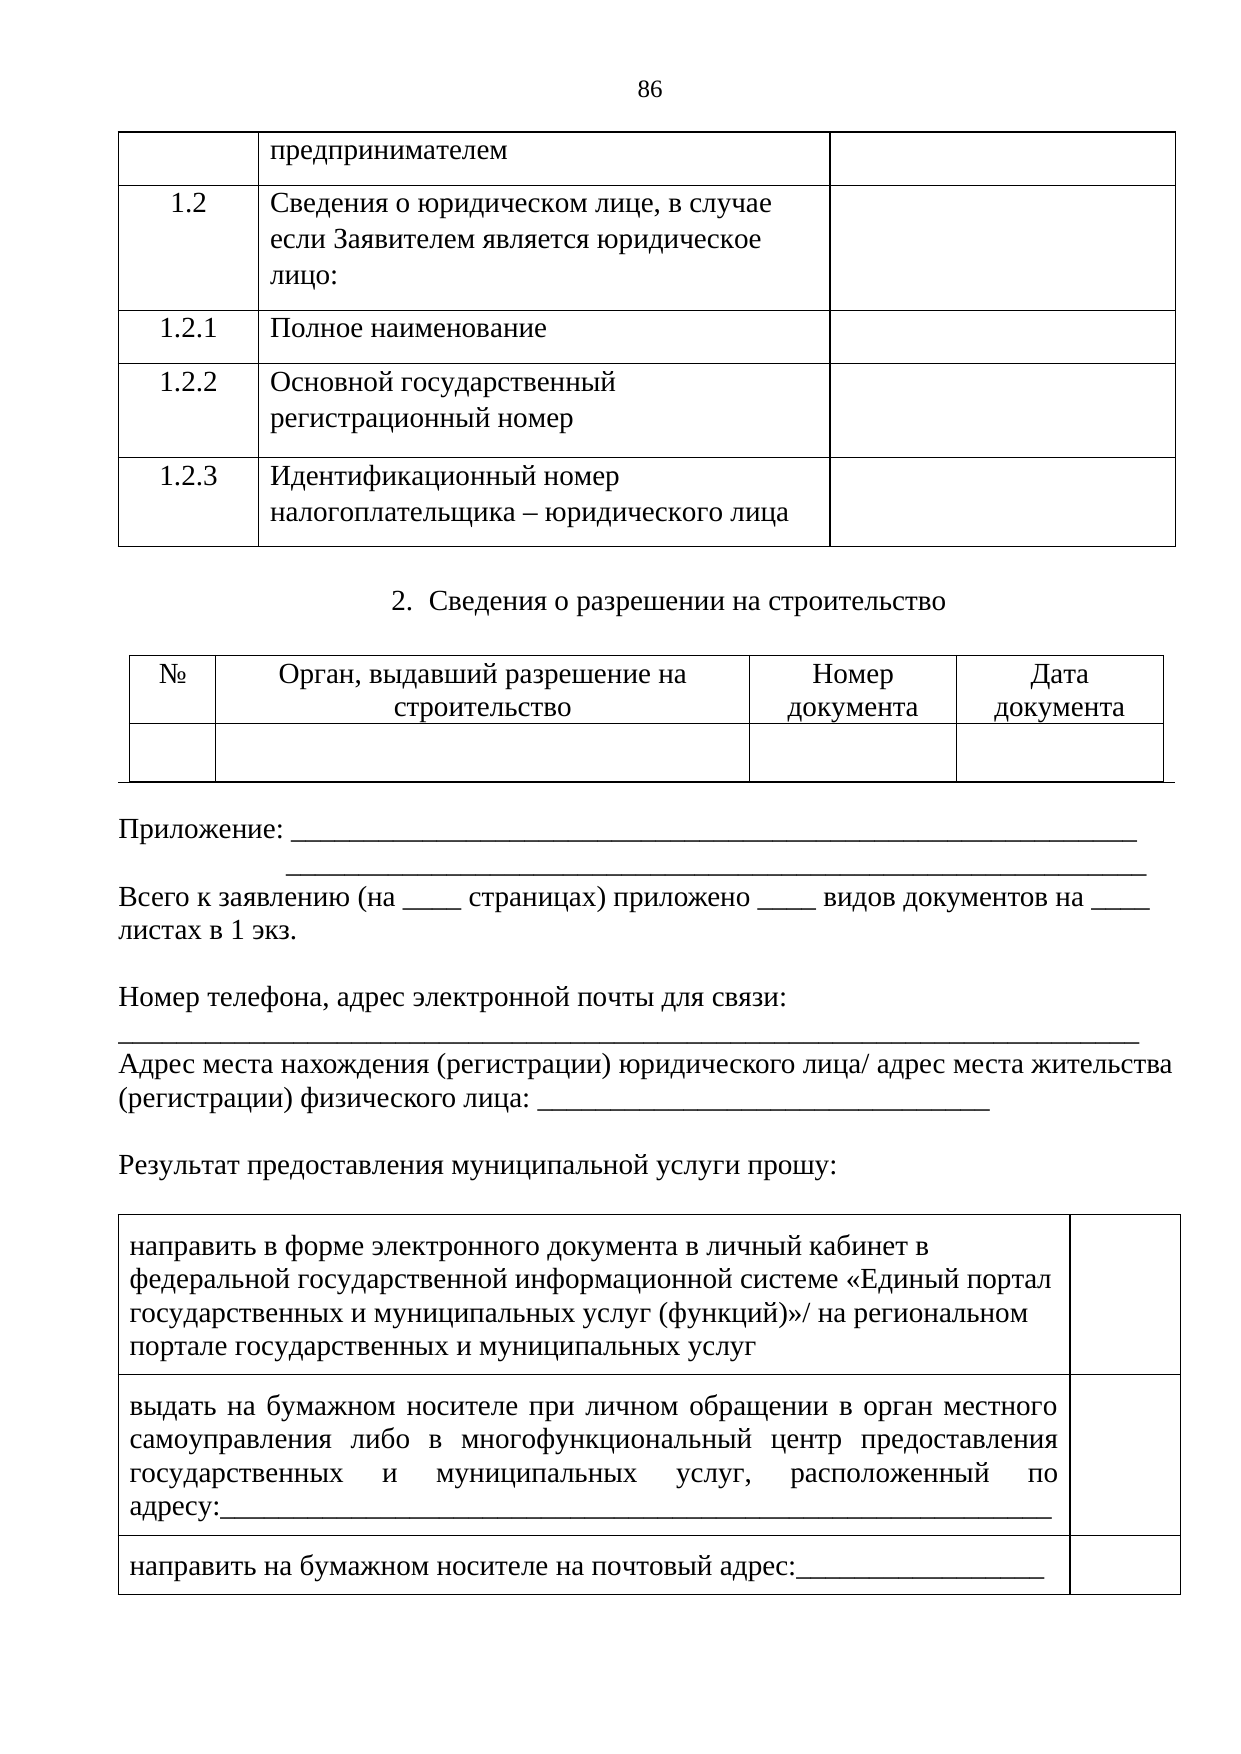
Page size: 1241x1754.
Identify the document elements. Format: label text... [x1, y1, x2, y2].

table_cell Сведения о юридическом лице, в случае если Заявителем является юридическое лицо: [259, 186, 829, 309]
table_cell [831, 364, 1175, 457]
text Номер телефона, адрес электронной почты для связи: ______________________________________________________________________ [118, 979, 1181, 1046]
text ___________________________________________________________ [118, 845, 1181, 879]
table_cell [119, 133, 258, 184]
table_cell 1.2.1 [119, 311, 258, 363]
text Приложение: __________________________________________________________ [118, 812, 1181, 845]
table_cell Идентификационный номер налогоплательщика – юридического лица [259, 458, 829, 546]
table_header [1071, 1215, 1180, 1374]
table_cell выдать на бумажном носителе при личном обращении в орган местного самоуправления либо в многофункциональный центр предоставления государственных и муниципальных услуг, расположенный по адресу:_________________________________________________________ [119, 1375, 1069, 1534]
table_cell [957, 724, 1163, 781]
table_cell [1071, 1536, 1180, 1594]
table_cell [130, 724, 215, 781]
table_header № [130, 656, 215, 723]
table_cell [750, 724, 956, 781]
table_header Дата документа [957, 656, 1163, 723]
table_cell Полное наименование [259, 311, 829, 363]
table_cell [831, 311, 1175, 363]
table_cell 1.2 [119, 186, 258, 309]
text Всего к заявлению (на ____ страницах) приложено ____ видов документов на ____ листах в 1 экз. [118, 879, 1181, 946]
text Результат предоставления муниципальной услуги прошу: [118, 1147, 1181, 1181]
table_cell [831, 458, 1175, 546]
table_cell [216, 724, 749, 781]
table_cell направить на бумажном носителе на почтовый адрес:_________________ [119, 1536, 1069, 1594]
table_cell 1.2.3 [119, 458, 258, 546]
table_cell [831, 133, 1175, 184]
table_cell [831, 186, 1175, 309]
table_cell 1.2.2 [119, 364, 258, 457]
table_cell предпринимателем [259, 133, 829, 184]
text Адрес места нахождения (регистрации) юридического лица/ адрес места жительства (регистрации) физического лица: _______________________________ [118, 1046, 1181, 1113]
table_cell [1071, 1375, 1180, 1534]
table_cell Основной государственный регистрационный номер [259, 364, 829, 457]
table_header Номер документа [750, 656, 956, 723]
table_header Орган, выдавший разрешение на строительство [216, 656, 749, 723]
table_cell Сведения о разрешении на строительство [118, 547, 1175, 782]
table_header направить в форме электронного документа в личный кабинет в федеральной государственной информационной системе «Единый портал государственных и муниципальных услуг (функций)»/ на региональном портале государственных и муниципальных услуг [119, 1215, 1069, 1374]
